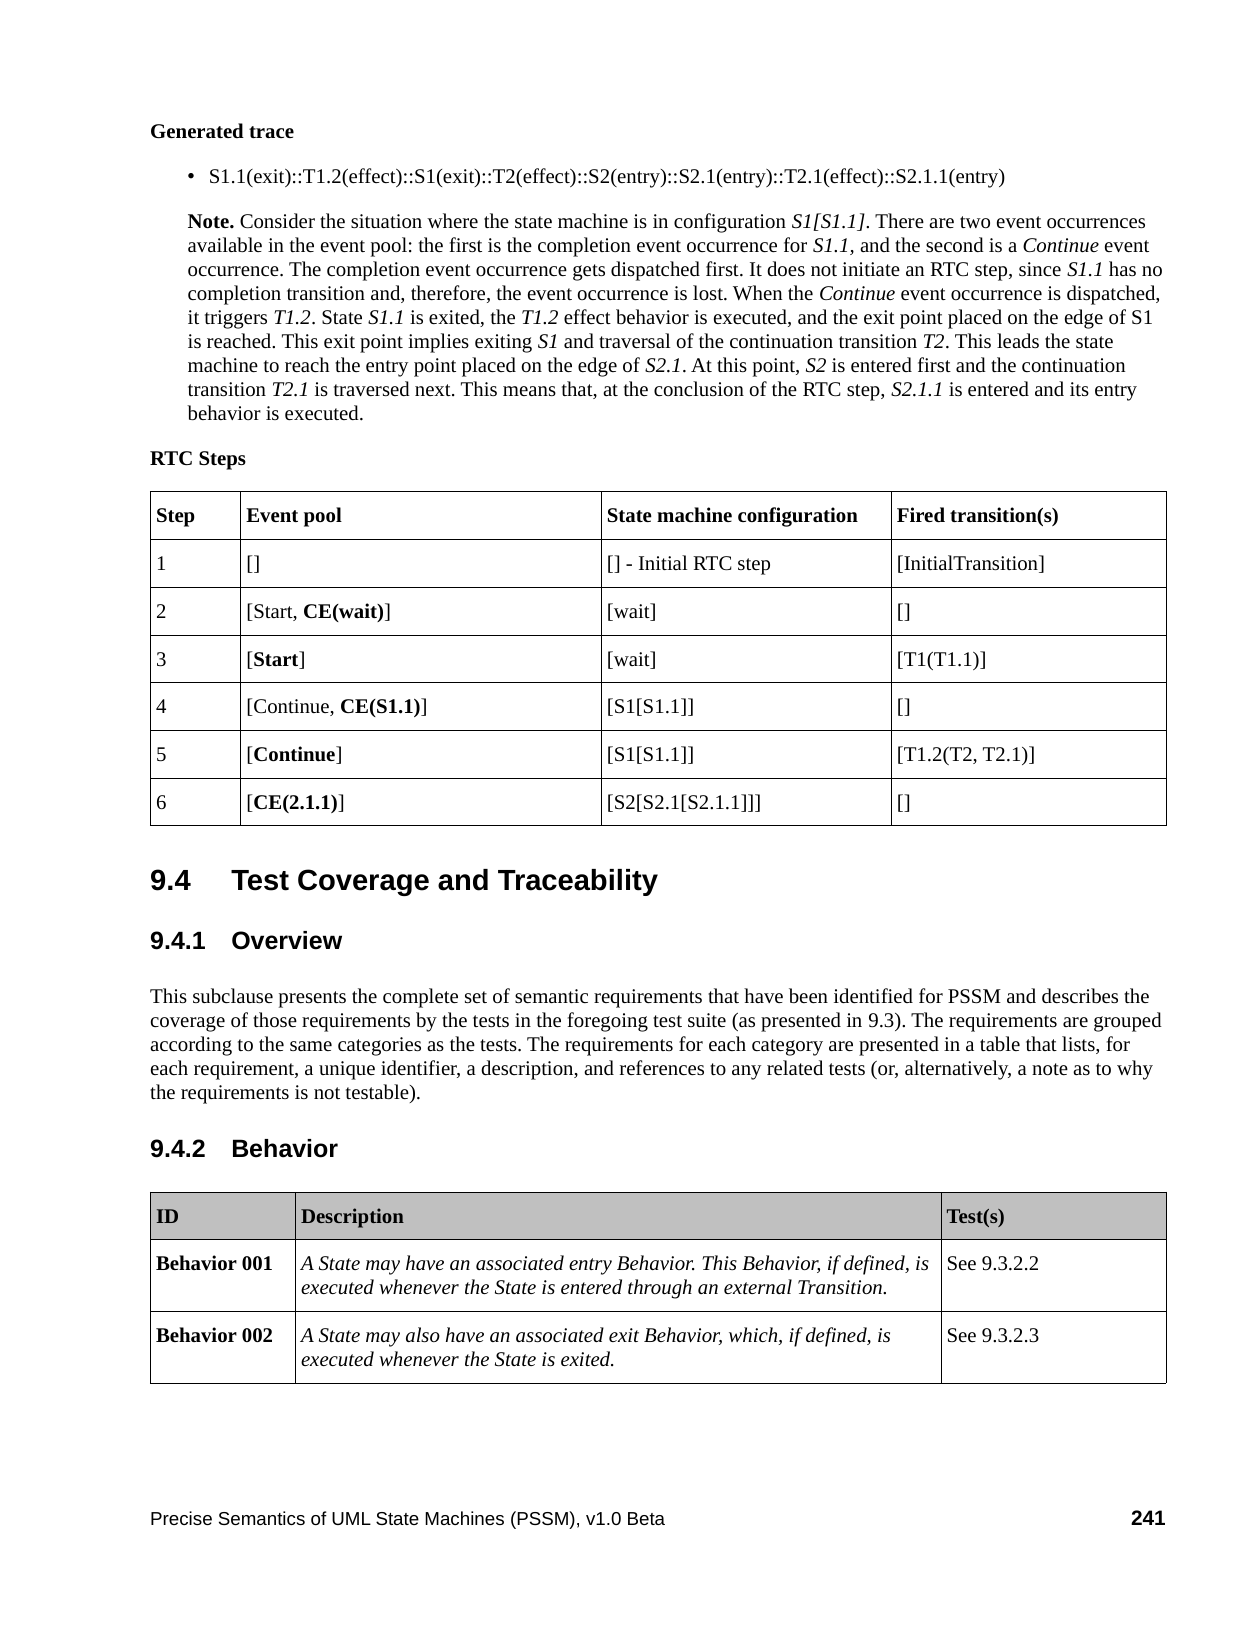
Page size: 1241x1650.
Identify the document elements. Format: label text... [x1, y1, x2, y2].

table_cell [wait] [602, 588, 891, 634]
list S1.1(exit)::T1.2(effect)::S1(exit)::T2(effect)::S2(entry)::S2.1(entry)::T2.1(effect)::S2.1.1(entry) [187, 164, 1166, 188]
table_cell [T1.2(T2, T2.1)] [892, 731, 1166, 778]
table_cell [] [892, 588, 1166, 634]
table_header Description [296, 1193, 941, 1239]
table_cell [Start] [241, 636, 601, 682]
text This subclause presents the complete set of semantic requirements that have been identified for PSSM and describes the coverage of those requirements by the tests in the foregoing test suite (as presented in 9.3). The requirements are grouped according to the same categories as the tests. The requirements for each category are presented in a table that lists, for each requirement, a unique identifier, a description, and references to any related tests (or, alternatively, a note as to why the requirements is not testable). [150, 984, 1166, 1104]
table_header ID [151, 1193, 295, 1239]
table_cell [Continue] [241, 731, 601, 778]
table_cell [Continue, CE(S1.1)] [241, 683, 601, 730]
table_cell 5 [151, 731, 240, 778]
subtitle Test Coverage and Traceability [150, 861, 1166, 896]
table_cell 2 [151, 588, 240, 634]
table_cell [S1[S1.1]] [602, 731, 891, 778]
table_cell [Start, CE(wait)] [241, 588, 601, 634]
table_cell Behavior 001 [151, 1240, 295, 1311]
text RTC Steps [150, 446, 1166, 470]
table_cell A State may have an associated entry Behavior. This Behavior, if defined, is executed whenever the State is entered through an external Transition. [296, 1240, 941, 1311]
table_cell [S2[S2.1[S2.1.1]]] [602, 779, 891, 825]
table_cell [T1(T1.1)] [892, 636, 1166, 682]
table_header Test(s) [942, 1193, 1166, 1239]
table_cell [] [241, 540, 601, 587]
table_cell [wait] [602, 636, 891, 682]
table_cell See 9.3.2.2 [942, 1240, 1166, 1311]
table_cell [] [892, 779, 1166, 825]
table_header Step [151, 492, 240, 539]
table_cell 4 [151, 683, 240, 730]
text Note. Consider the situation where the state machine is in configuration S1[S1.1]. There are two event occurrences available in the event pool: the first is the completion event occurrence for S1.1, and the second is a Continue event occurrence. The completion event occurrence gets dispatched first. It does not initiate an RTC step, since S1.1 has no completion transition and, therefore, the event occurrence is lost. When the Continue event occurrence is dispatched, it triggers T1.2. State S1.1 is exited, the T1.2 effect behavior is executed, and the exit point placed on the edge of S1 is reached. This exit point implies exiting S1 and traversal of the continuation transition T2. This leads the state machine to reach the entry point placed on the edge of S2.1. At this point, S2 is entered first and the continuation transition T2.1 is traversed next. This means that, at the conclusion of the RTC step, S2.1.1 is entered and its entry behavior is executed. [187, 209, 1166, 425]
table_cell [] [892, 683, 1166, 730]
subtitle Behavior [150, 1133, 1166, 1162]
text Generated trace [150, 118, 1166, 143]
table_cell 3 [151, 636, 240, 682]
table_cell [S1[S1.1]] [602, 683, 891, 730]
table_cell 1 [151, 540, 240, 587]
table_cell 6 [151, 779, 240, 825]
table_cell Behavior 002 [151, 1312, 295, 1383]
table_cell See 9.3.2.3 [942, 1312, 1166, 1383]
table_header Event pool [241, 492, 601, 539]
table_header Fired transition(s) [892, 492, 1166, 539]
table_cell A State may also have an associated exit Behavior, which, if defined, is executed whenever the State is exited. [296, 1312, 941, 1383]
table_cell [] - Initial RTC step [602, 540, 891, 587]
table_cell [CE(2.1.1)] [241, 779, 601, 825]
subtitle Overview [150, 926, 1166, 955]
table_header State machine configuration [602, 492, 891, 539]
table_cell [InitialTransition] [892, 540, 1166, 587]
